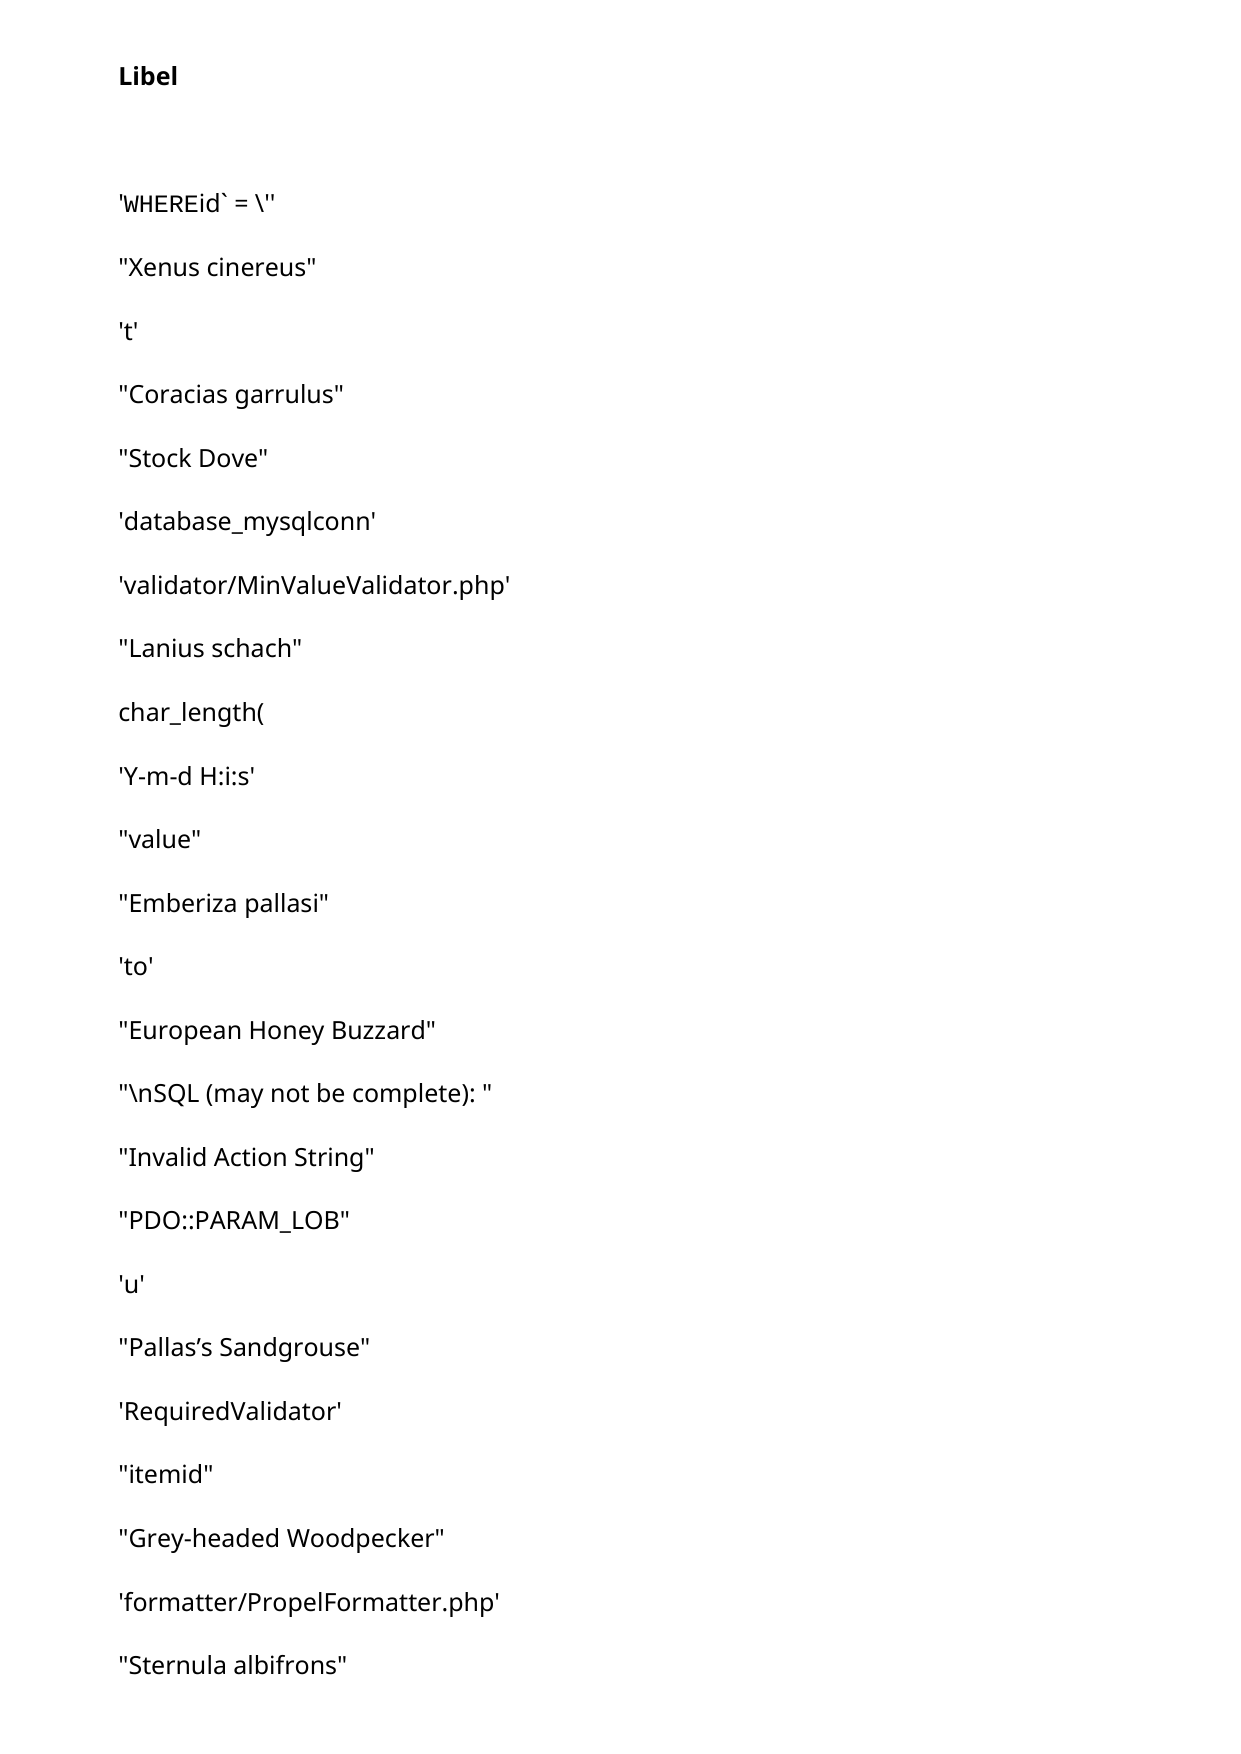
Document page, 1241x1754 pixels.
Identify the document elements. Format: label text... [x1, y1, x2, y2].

table_cell 'validator/MinValueValidator.php' [118, 568, 1240, 631]
table_cell "Stock Dove" [118, 441, 1240, 504]
table_cell "\nSQL (may not be complete): " [118, 1076, 1240, 1139]
table_cell "Coracias garrulus" [118, 377, 1240, 441]
table_cell "value" [118, 822, 1240, 885]
table_cell "itemid" [118, 1457, 1240, 1521]
table_cell "Pallas’s Sandgrouse" [118, 1330, 1240, 1394]
table_cell "Emberiza pallasi" [118, 885, 1240, 949]
table_cell "Sternula albifrons" [118, 1648, 1240, 1682]
table_cell 'Y-m-d H:i:s' [118, 758, 1240, 822]
table_cell 'u' [118, 1267, 1240, 1330]
table_cell "European Honey Buzzard" [118, 1013, 1240, 1076]
table_cell char_length( [118, 695, 1240, 758]
table_cell 'database_mysqlconn' [118, 504, 1240, 568]
table_cell 'formatter/PropelFormatter.php' [118, 1584, 1240, 1648]
table_cell "Invalid Action String" [118, 1140, 1240, 1203]
table_cell 'RequiredValidator' [118, 1394, 1240, 1457]
table_cell "Grey-headed Woodpecker" [118, 1521, 1240, 1584]
table_cell [118, 123, 1240, 186]
table_cell "Lanius schach" [118, 631, 1240, 695]
table_cell "Xenus cinereus" [118, 250, 1240, 313]
table_cell "PDO::PARAM_LOB" [118, 1203, 1240, 1267]
table_header Libel [118, 59, 1240, 123]
table_cell 'WHEREid` = \'' [118, 186, 1240, 250]
table_cell 'to' [118, 949, 1240, 1012]
table_cell 't' [118, 314, 1240, 377]
